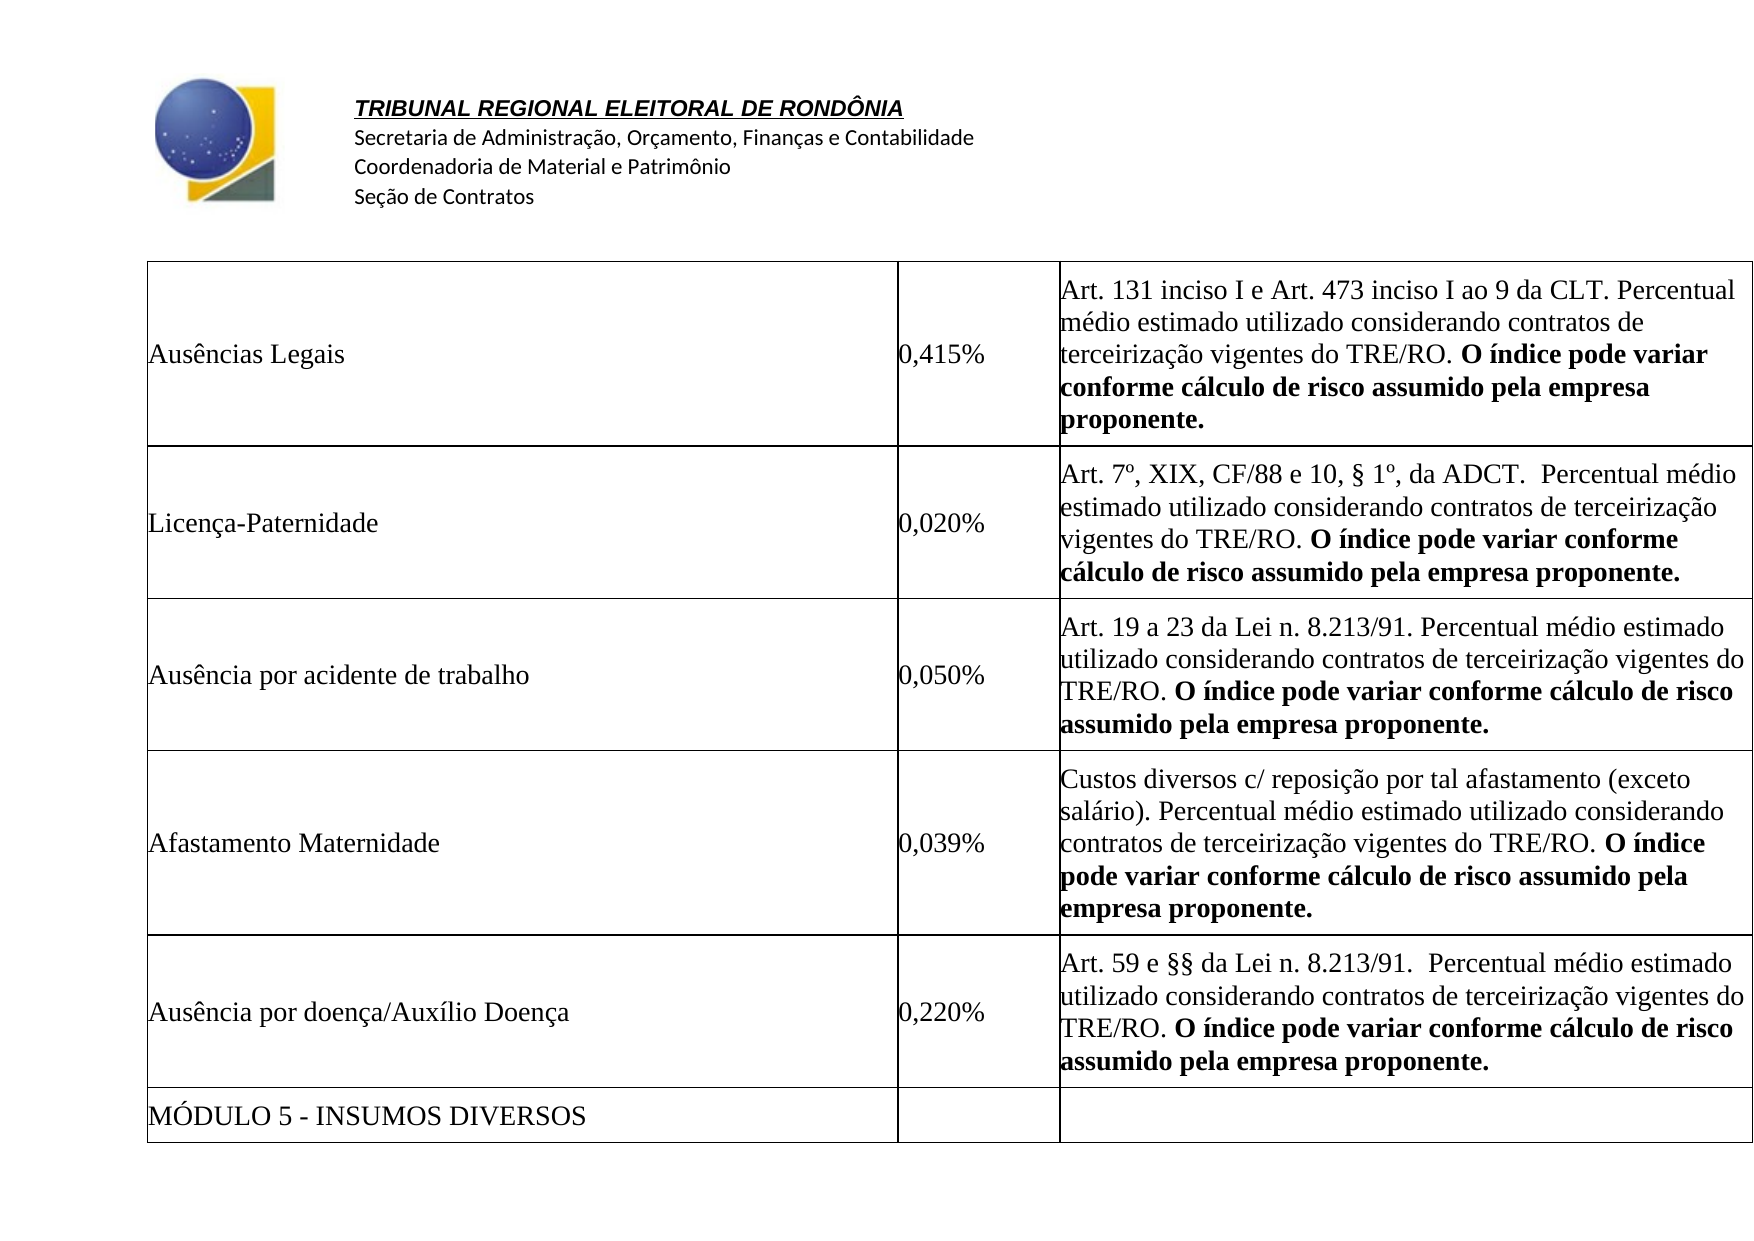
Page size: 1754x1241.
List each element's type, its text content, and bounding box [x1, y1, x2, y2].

table_cell Ausência por acidente de trabalho [148, 599, 897, 749]
table_cell Art. 131 inciso I e Art. 473 inciso I ao 9 da CLT. Percentual médio estimado utilizado considerando contratos de terceirização vigentes do TRE/RO. O índice pode variar conforme cálculo de risco assumido pela empresa proponente. [1061, 262, 1752, 445]
table_cell 0,039% [899, 751, 1059, 934]
table_cell Custos diversos c/ reposição por tal afastamento (exceto salário). Percentual médio estimado utilizado considerando contratos de terceirização vigentes do TRE/RO. O índice pode variar conforme cálculo de risco assumido pela empresa proponente. [1061, 751, 1752, 934]
table_cell Art. 59 e §§ da Lei n. 8.213/91. Percentual médio estimado utilizado considerando contratos de terceirização vigentes do TRE/RO. O índice pode variar conforme cálculo de risco assumido pela empresa proponente. [1061, 936, 1752, 1086]
table_cell [899, 1088, 1059, 1141]
table_cell Ausência por doença/Auxílio Doença [148, 936, 897, 1086]
table_cell 0,020% [899, 447, 1059, 597]
table_cell [1061, 1088, 1752, 1141]
table_cell Afastamento Maternidade [148, 751, 897, 934]
table_cell 0,415% [899, 262, 1059, 445]
table_cell Art. 19 a 23 da Lei n. 8.213/91. Percentual médio estimado utilizado considerando contratos de terceirização vigentes do TRE/RO. O índice pode variar conforme cálculo de risco assumido pela empresa proponente. [1061, 599, 1752, 749]
table_cell MÓDULO 5 - INSUMOS DIVERSOS [148, 1088, 897, 1141]
table_cell Ausências Legais [148, 262, 897, 445]
table_cell Art. 7º, XIX, CF/88 e 10, § 1º, da ADCT. Percentual médio estimado utilizado considerando contratos de terceirização vigentes do TRE/RO. O índice pode variar conforme cálculo de risco assumido pela empresa proponente. [1061, 447, 1752, 597]
table_cell 0,050% [899, 599, 1059, 749]
table_cell 0,220% [899, 936, 1059, 1086]
table_cell Licença-Paternidade [148, 447, 897, 597]
